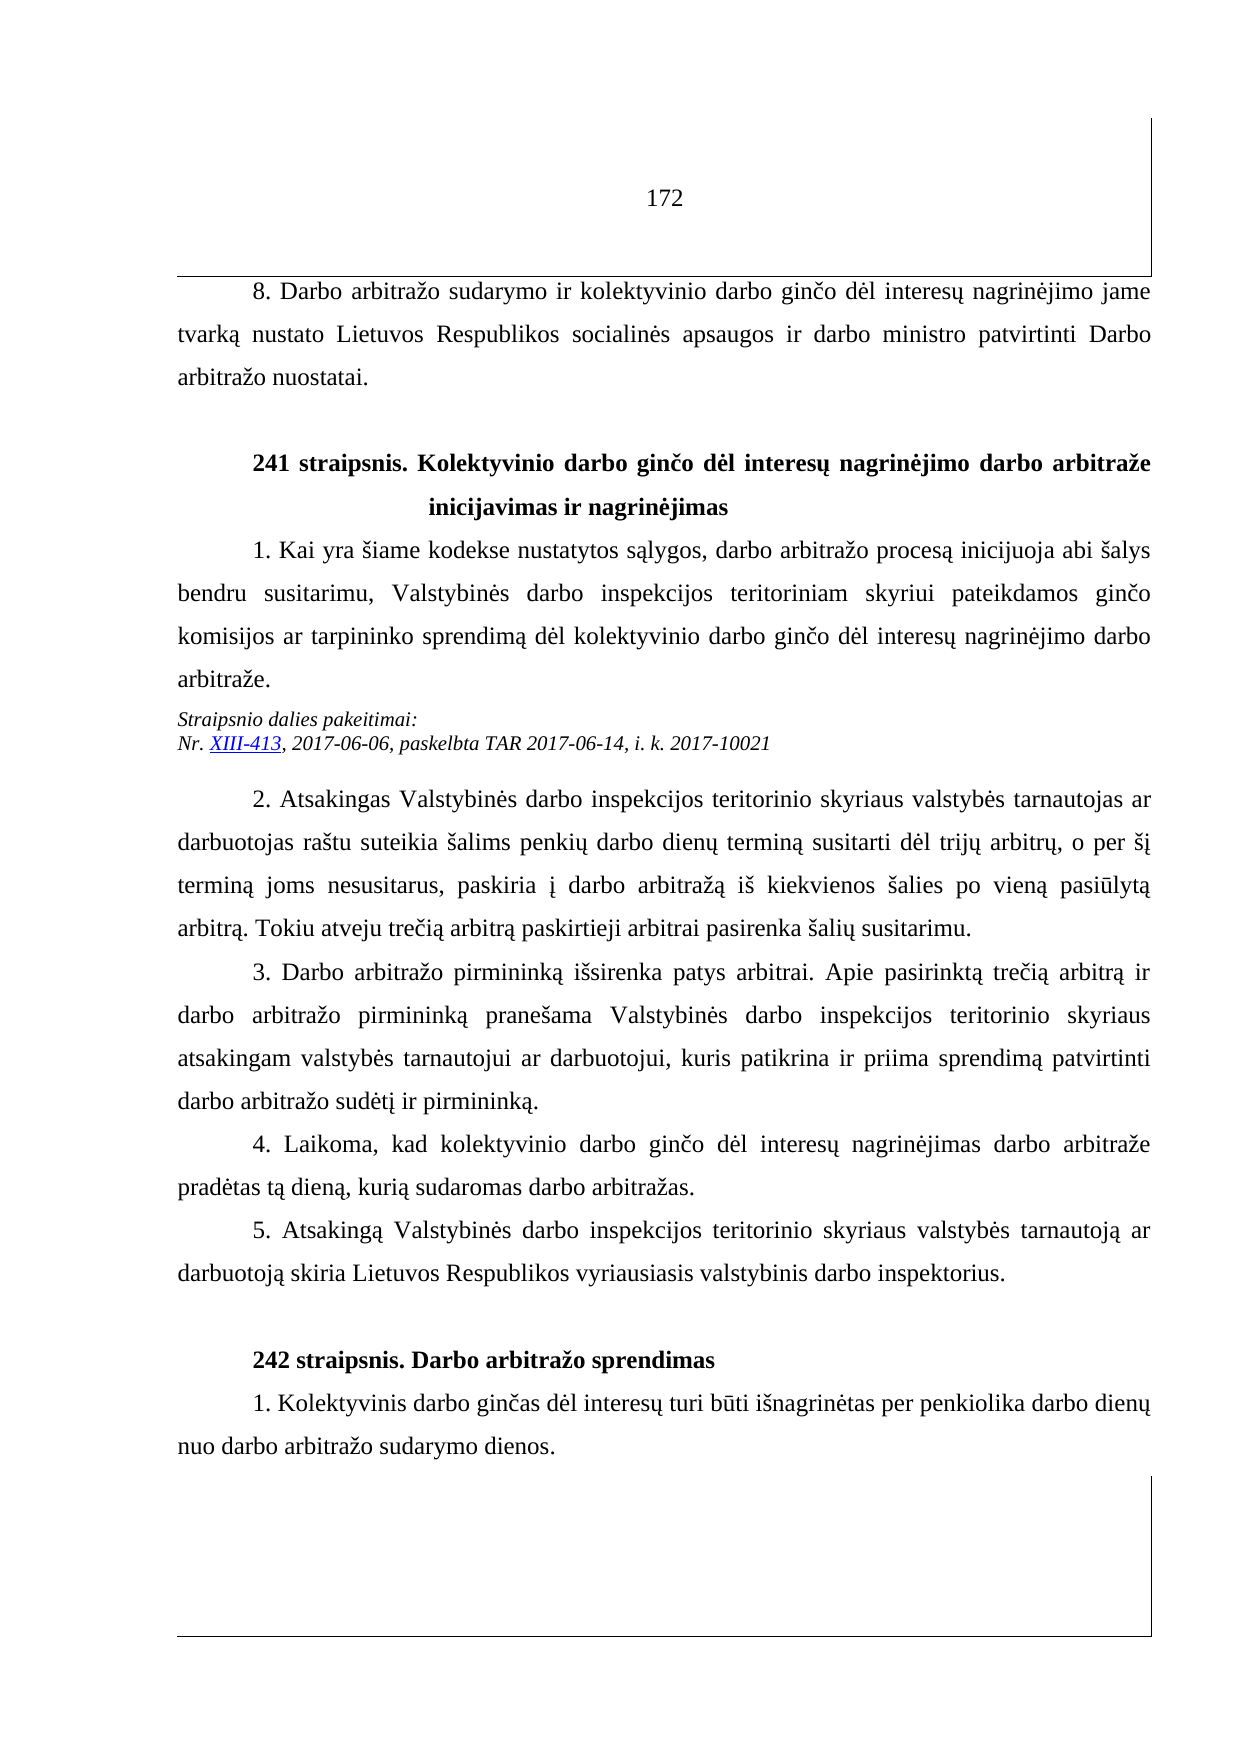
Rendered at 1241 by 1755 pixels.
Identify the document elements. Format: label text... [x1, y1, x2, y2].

text 1. Kolektyvinis darbo ginčas dėl interesų turi būti išnagrinėtas per penkiolika darbo dienų nuo darbo arbitražo sudarymo dienos. [177, 1388, 1152, 1460]
text 2. Atsakingas Valstybinės darbo inspekcijos teritorinio skyriaus valstybės tarnautojas ar darbuotojas raštu suteikia šalims penkių darbo dienų terminą susitarti dėl trijų arbitrų, o per šį terminą joms nesusitarus, paskiria į darbo arbitražą iš kiekvienos šalies po vieną pasiūlytą arbitrą. Tokiu atveju trečią arbitrą paskirtieji arbitrai pasirenka šalių susitarimu. [177, 784, 1152, 942]
text 8. Darbo arbitražo sudarymo ir kolektyvinio darbo ginčo dėl interesų nagrinėjimo jame tvarką nustato Lietuvos Respublikos socialinės apsaugos ir darbo ministro patvirtinti Darbo arbitražo nuostatai. [177, 276, 1152, 391]
text 4. Laikoma, kad kolektyvinio darbo ginčo dėl interesų nagrinėjimas darbo arbitraže pradėtas tą dieną, kurią sudaromas darbo arbitražas. [177, 1129, 1152, 1201]
text Nr. XIII-413, 2017-06-06, paskelbta TAR 2017-06-14, i. k. 2017-10021 [177, 731, 1152, 755]
text 1. Kai yra šiame kodekse nustatytos sąlygos, darbo arbitražo procesą inicijuoja abi šalys bendru susitarimu, Valstybinės darbo inspekcijos teritoriniam skyriui pateikdamos ginčo komisijos ar tarpininko sprendimą dėl kolektyvinio darbo ginčo dėl interesų nagrinėjimo darbo arbitraže. [177, 535, 1152, 693]
text 5. Atsakingą Valstybinės darbo inspekcijos teritorinio skyriaus valstybės tarnautoją ar darbuotoją skiria Lietuvos Respublikos vyriausiasis valstybinis darbo inspektorius. [177, 1215, 1152, 1287]
subtitle 241 straipsnis. Kolektyvinio darbo ginčo dėl interesų nagrinėjimo darbo arbitraže inicijavimas ir nagrinėjimas [252, 448, 1152, 520]
subtitle 242 straipsnis. Darbo arbitražo sprendimas [177, 1345, 1152, 1373]
text Straipsnio dalies pakeitimai: [177, 707, 1152, 731]
text 3. Darbo arbitražo pirmininką išsirenka patys arbitrai. Apie pasirinktą trečią arbitrą ir darbo arbitražo pirmininką pranešama Valstybinės darbo inspekcijos teritorinio skyriaus atsakingam valstybės tarnautojui ar darbuotojui, kuris patikrina ir priima sprendimą patvirtinti darbo arbitražo sudėtį ir pirmininką. [177, 957, 1152, 1115]
